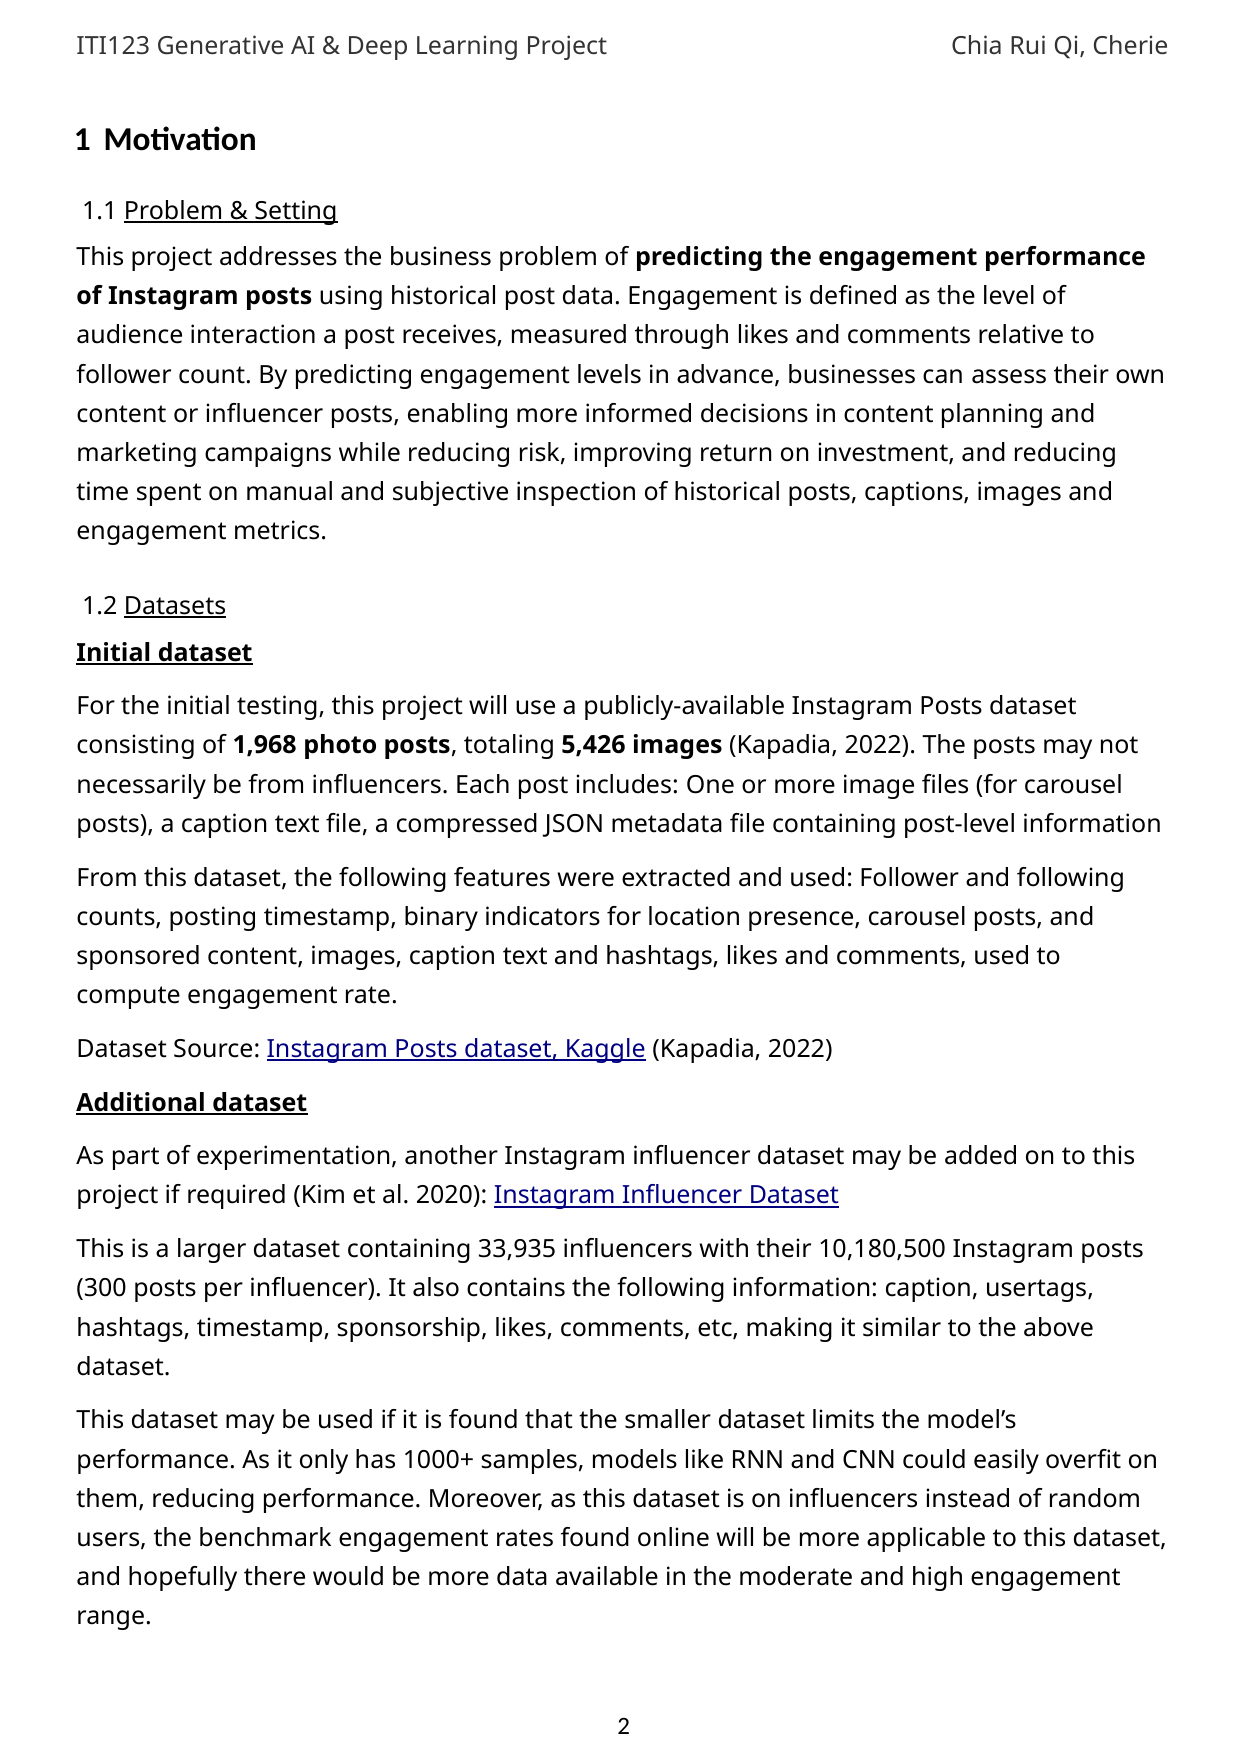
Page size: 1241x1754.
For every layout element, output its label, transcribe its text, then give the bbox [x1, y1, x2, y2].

text For the initial testing, this project will use a publicly-available Instagram Posts dataset consisting of 1,968 photo posts, totaling 5,426 images (Kapadia, 2022). The posts may not necessarily be from influencers. Each post includes: One or more image files (for carousel posts), a caption text file, a compressed JSON metadata file containing post-level information [76, 688, 1170, 839]
text As part of experimentation, another Instagram influencer dataset may be added on to this project if required (Kim et al. 2020): Instagram Influencer Dataset [76, 1138, 1170, 1211]
text From this dataset, the following features were extracted and used: Follower and following counts, posting timestamp, binary indicators for location presence, carousel posts, and sponsored content, images, caption text and hashtags, likes and comments, used to compute engagement rate. [76, 859, 1170, 1011]
text This dataset may be used if it is found that the smaller dataset limits the model’s performance. As it only has 1000+ samples, models like RNN and CNN could easily overfit on them, reducing performance. Moreover, as this dataset is on influencers instead of random users, the benchmark engagement rates found online will be more applicable to this dataset, and hopefully there would be more data available in the moderate and high engagement range. [76, 1402, 1170, 1632]
text This project addresses the business problem of predicting the engagement performance of Instagram posts using historical post data. Engagement is defined as the level of audience interaction a post receives, measured through likes and comments relative to follower count. By predicting engagement levels in advance, businesses can assess their own content or influencer posts, enabling more informed decisions in content planning and marketing campaigns while reducing risk, improving return on investment, and reducing time spent on manual and subjective inspection of historical posts, captions, images and engagement metrics. [76, 239, 1170, 547]
subtitle Problem & Setting [82, 192, 1170, 226]
subtitle Motivation [74, 118, 1170, 159]
subtitle Datasets [82, 588, 1170, 622]
text Dataset Source: Instagram Posts dataset, Kaggle (Kapadia, 2022) [76, 1030, 1170, 1064]
text This is a larger dataset containing 33,935 influencers with their 10,180,500 Instagram posts (300 posts per influencer). It also contains the following information: caption, usertags, hashtags, timestamp, sponsorship, likes, comments, etc, making it similar to the above dataset. [76, 1231, 1170, 1382]
text Additional dataset [76, 1084, 1170, 1118]
text Initial dataset [76, 634, 1170, 668]
